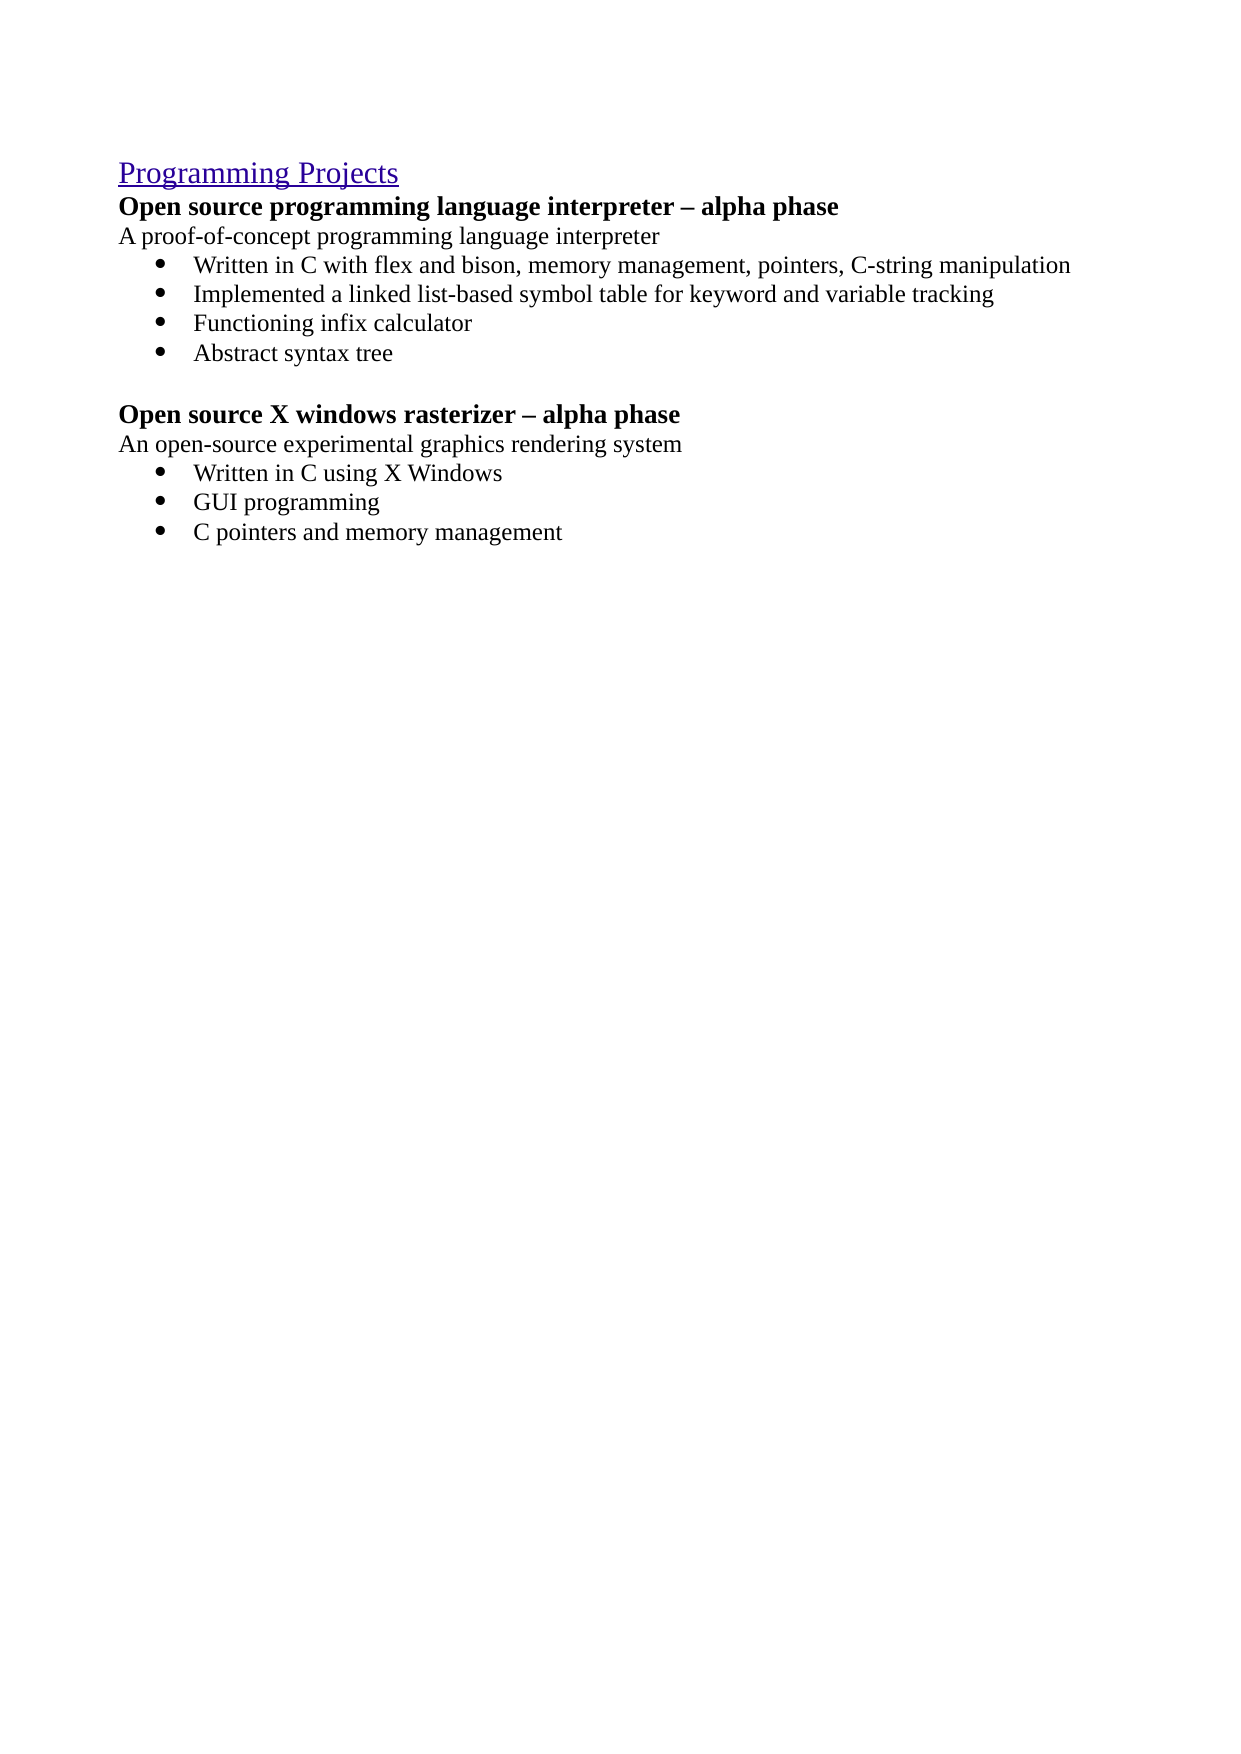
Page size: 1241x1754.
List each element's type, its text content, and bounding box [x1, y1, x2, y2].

list Abstract syntax tree [156, 338, 1122, 367]
text An open-source experimental graphics rendering system [118, 429, 1122, 458]
text Open source programming language interpreter – alpha phase [118, 190, 1122, 221]
list Functioning infix calculator [156, 308, 1122, 338]
list GUI programming [156, 487, 1122, 517]
text Programming Projects [118, 154, 1122, 190]
text A proof-of-concept programming language interpreter [118, 221, 1122, 250]
list Implemented a linked list-based symbol table for keyword and variable tracking [156, 279, 1122, 308]
list C pointers and memory management [156, 517, 1122, 546]
list Written in C using X Windows [156, 458, 1122, 487]
list Written in C with flex and bison, memory management, pointers, C-string manipulation [156, 250, 1122, 279]
text Open source X windows rasterizer – alpha phase [118, 398, 1122, 429]
